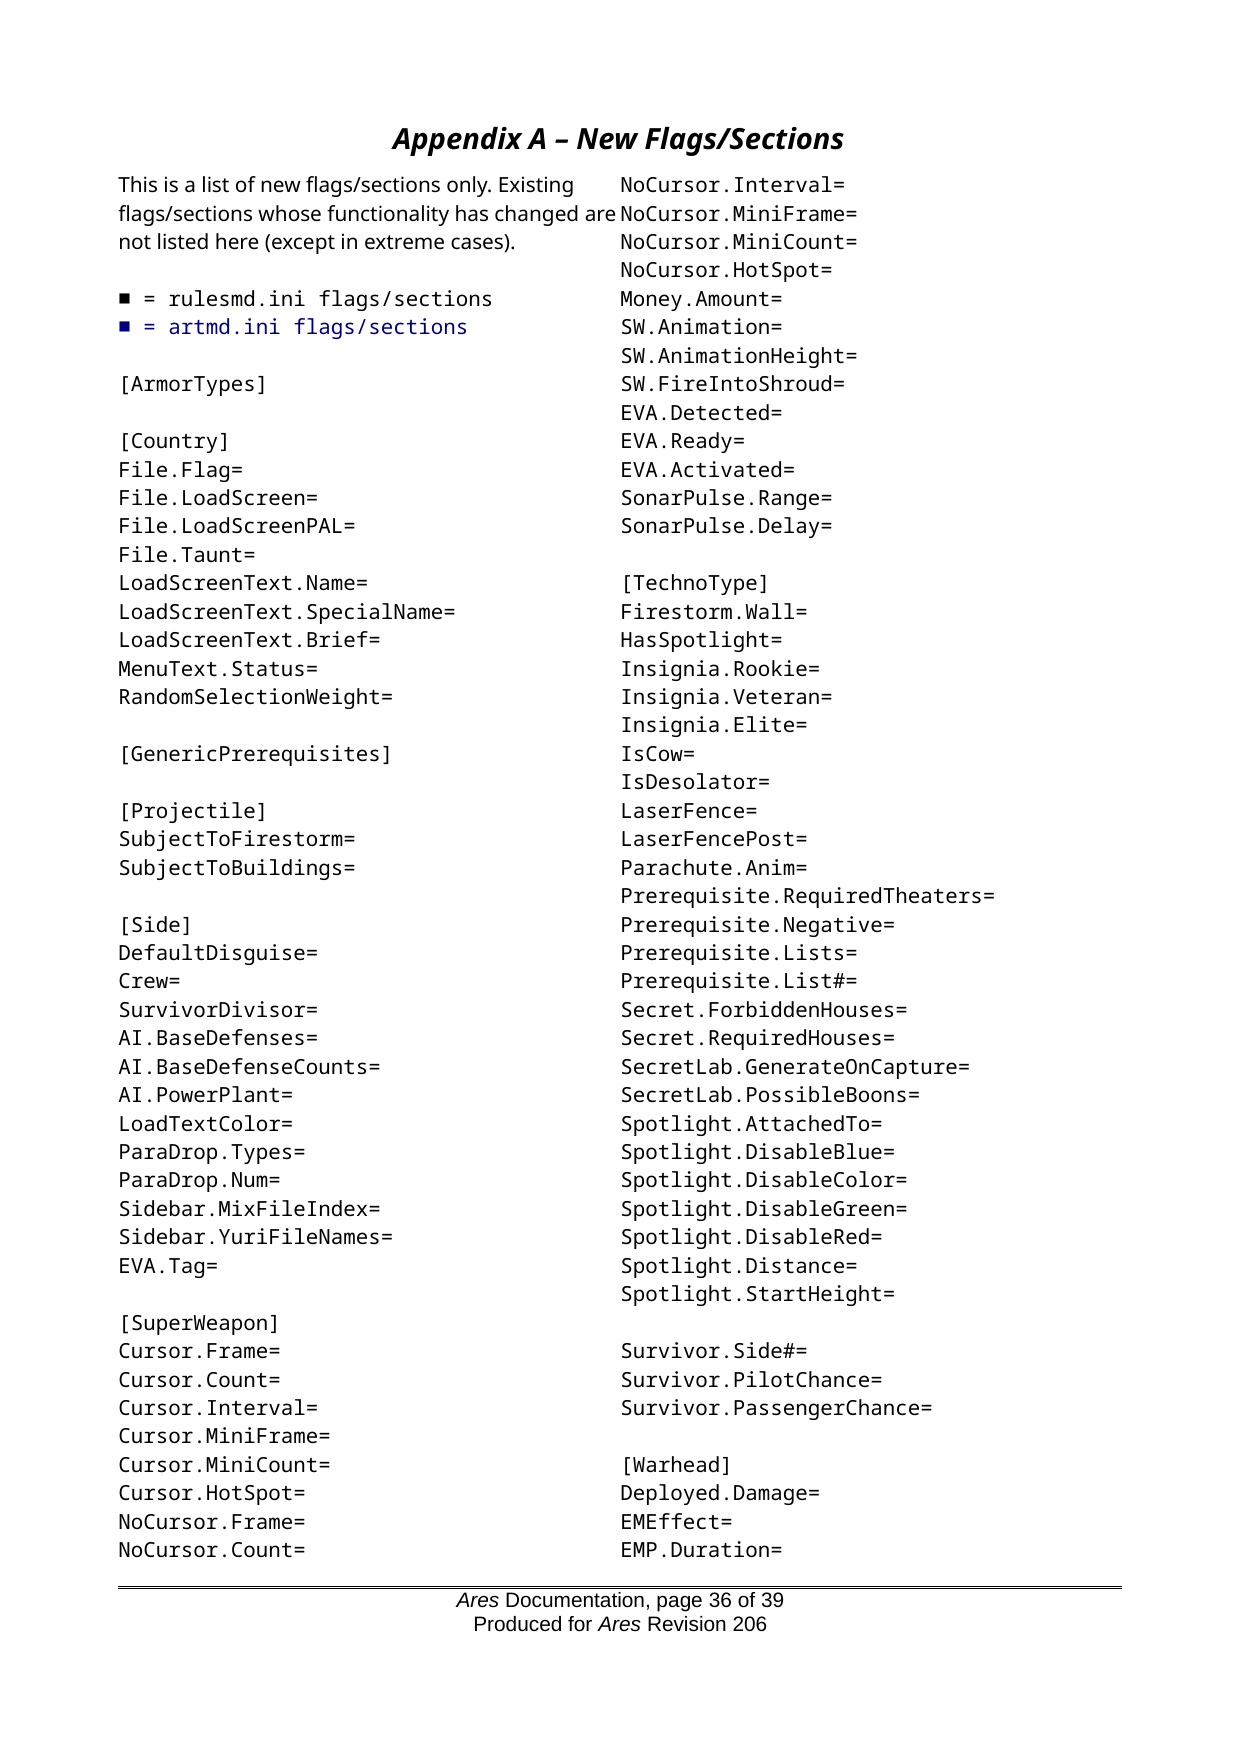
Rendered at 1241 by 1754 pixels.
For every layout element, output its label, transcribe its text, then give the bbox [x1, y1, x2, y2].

text SubjectToFirestorm= [118, 824, 620, 853]
text EMEffect= [620, 1507, 1122, 1535]
text Secret.RequiredHouses= [620, 1023, 1122, 1052]
text This is a list of new flags/sections only. Existing flags/sections whose functionality has changed are not listed here (except in extreme cases). [118, 170, 620, 256]
text SecretLab.GenerateOnCapture= [620, 1052, 1122, 1080]
text [TechnoType] [620, 568, 1122, 597]
text Firestorm.Wall= [620, 597, 1122, 625]
text ■ = artmd.ini flags/sections [118, 312, 620, 341]
text Deployed.Damage= [620, 1478, 1122, 1507]
text Insignia.Rookie= [620, 654, 1122, 682]
text Spotlight.DisableRed= [620, 1222, 1122, 1251]
text Secret.ForbiddenHouses= [620, 995, 1122, 1023]
text Parachute.Anim= Prerequisite.RequiredTheaters= Prerequisite.Negative= Prerequisite.Lists= Prerequisite.List#= [620, 853, 1122, 995]
text [Country] File.Flag= File.LoadScreen= File.LoadScreenPAL= File.Taunt= LoadScreenText.Name= LoadScreenText.SpecialName= LoadScreenText.Brief= MenuText.Status= RandomSelectionWeight= [118, 426, 620, 711]
text IsCow= [620, 739, 1122, 767]
text Spotlight.DisableColor= [620, 1166, 1122, 1194]
text Spotlight.DisableGreen= [620, 1194, 1122, 1222]
text Spotlight.AttachedTo= [620, 1109, 1122, 1137]
text [Side] DefaultDisguise= Crew= SurvivorDivisor= AI.BaseDefenses= AI.BaseDefenseCounts= AI.PowerPlant= LoadTextColor= ParaDrop.Types= ParaDrop.Num= Sidebar.MixFileIndex= Sidebar.YuriFileNames= EVA.Tag= [118, 910, 620, 1279]
subtitle Appendix A – New Flags/Sections [118, 118, 1122, 158]
text LaserFencePost= [620, 824, 1122, 853]
text ■ = rulesmd.ini flags/sections [118, 284, 620, 312]
text [ArmorTypes] [118, 369, 620, 398]
text [Projectile] [118, 796, 620, 824]
text Insignia.Elite= [620, 711, 1122, 739]
text SubjectToBuildings= [118, 853, 620, 881]
text Survivor.Side#= Survivor.PilotChance= Survivor.PassengerChance= [620, 1336, 1122, 1422]
text SecretLab.PossibleBoons= [620, 1080, 1122, 1109]
text [GenericPrerequisites] [118, 739, 620, 767]
text [Warhead] [620, 1450, 1122, 1478]
text LaserFence= [620, 796, 1122, 824]
text HasSpotlight= [620, 625, 1122, 654]
text Insignia.Veteran= [620, 682, 1122, 711]
text NoCursor.Interval= NoCursor.MiniFrame= NoCursor.MiniCount= NoCursor.HotSpot= Money.Amount= SW.Animation= SW.AnimationHeight= SW.FireIntoShroud= EVA.Detected= EVA.Ready= EVA.Activated= SonarPulse.Range= SonarPulse.Delay= [620, 170, 1122, 540]
text IsDesolator= [620, 767, 1122, 796]
text Spotlight.DisableBlue= [620, 1137, 1122, 1166]
text Spotlight.Distance= [620, 1251, 1122, 1279]
text [SuperWeapon] Cursor.Frame= Cursor.Count= Cursor.Interval= Cursor.MiniFrame= Cursor.MiniCount= Cursor.HotSpot= NoCursor.Frame= NoCursor.Count= [118, 1308, 620, 1564]
text Spotlight.StartHeight= [620, 1279, 1122, 1308]
text EMP.Duration= [620, 1535, 1122, 1564]
